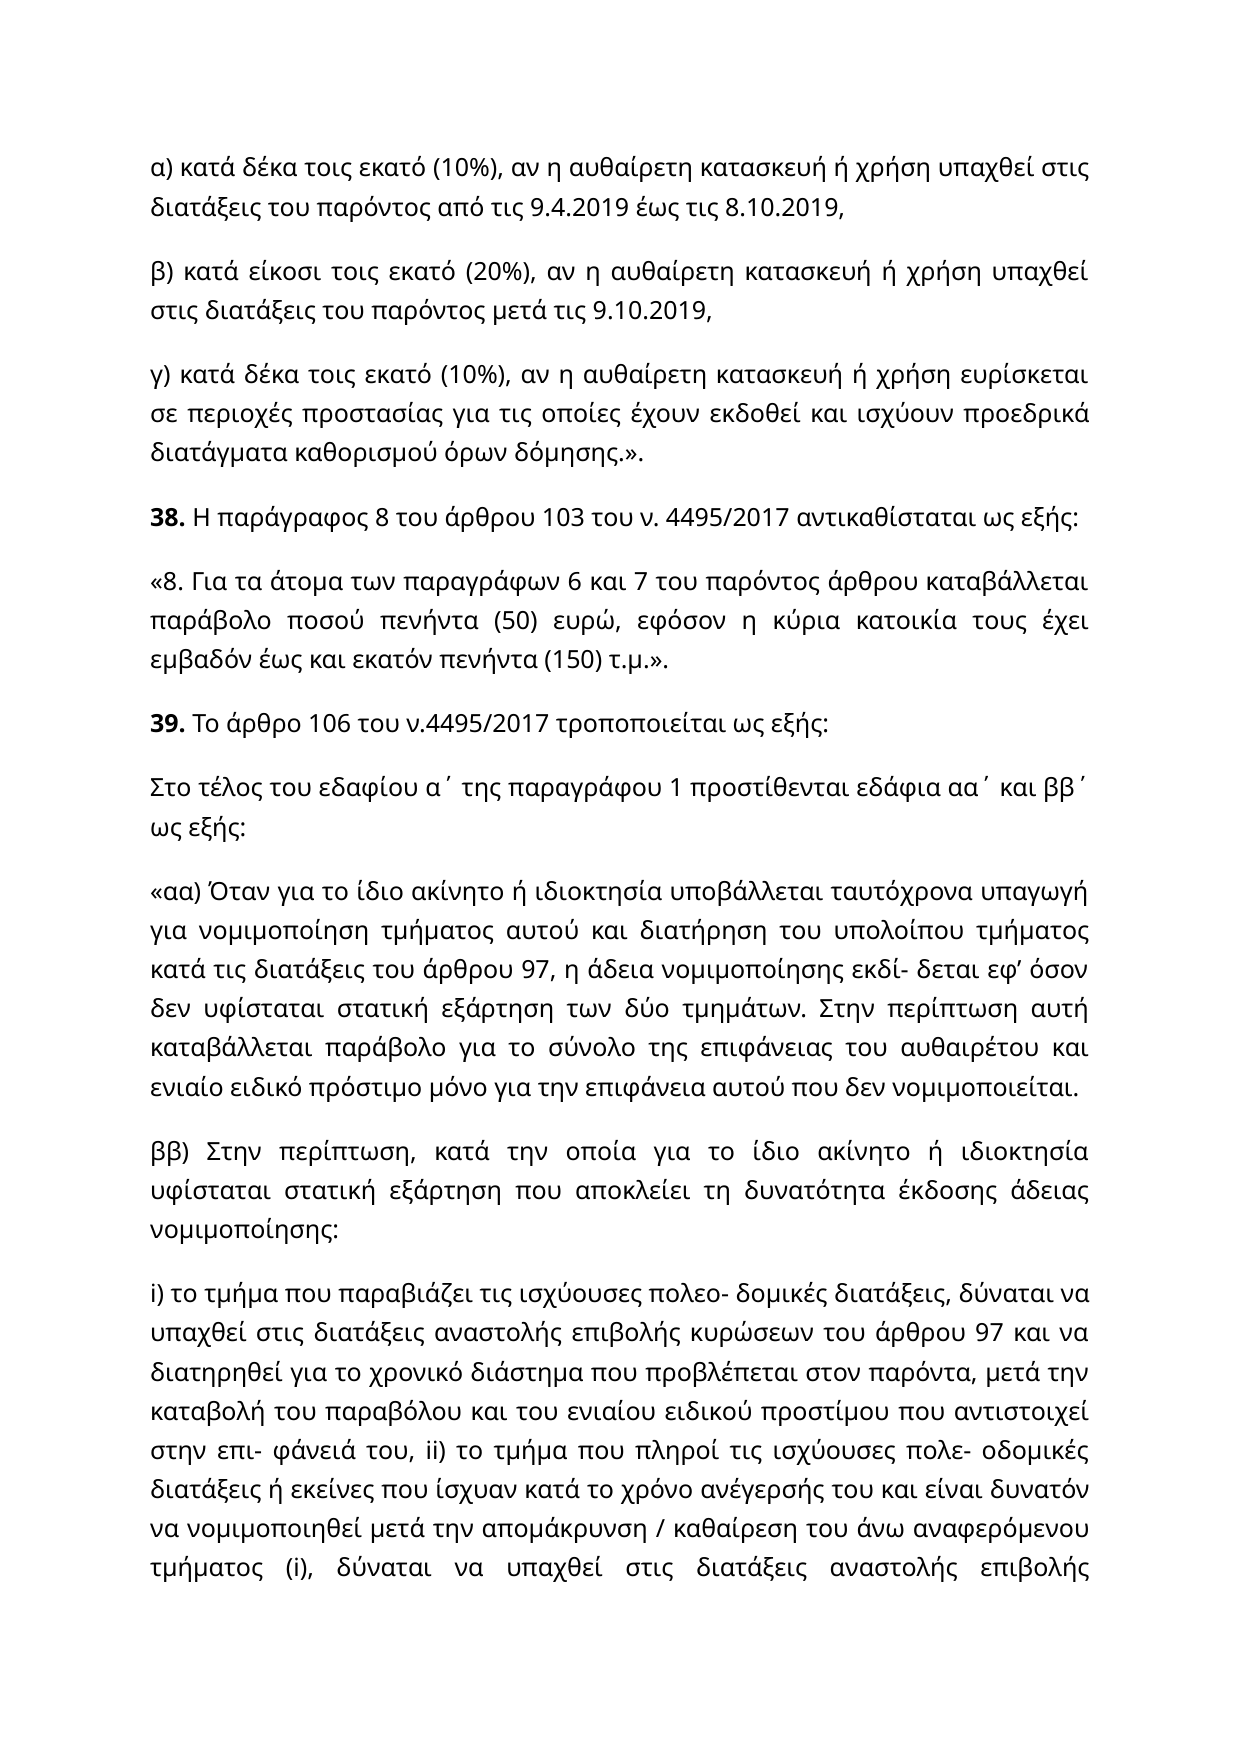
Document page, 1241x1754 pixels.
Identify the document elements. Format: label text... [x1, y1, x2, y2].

text α) κατά δέκα τοις εκατό (10%), αν η αυθαίρετη κατασκευή ή χρήση υπαχθεί στις διατάξεις του παρόντος από τις 9.4.2019 έως τις 8.10.2019, [150, 150, 1090, 223]
text i) το τμήμα που παραβιάζει τις ισχύουσες πολεο- δομικές διατάξεις, δύναται να υπαχθεί στις διατάξεις αναστολής επιβολής κυρώσεων του άρθρου 97 και να διατηρηθεί για το χρονικό διάστημα που προβλέπεται στον παρόντα, μετά την καταβολή του παραβόλου και του ενιαίου ειδικού προστίμου που αντιστοιχεί στην επι- φάνειά του, ii) το τμήμα που πληροί τις ισχύουσες πολε- οδομικές διατάξεις ή εκείνες που ίσχυαν κατά το χρόνο ανέγερσής του και είναι δυνατόν να νομιμοποιηθεί μετά την απομάκρυνση / καθαίρεση του άνω αναφερόμενου τμήματος (i), δύναται να υπαχθεί στις διατάξεις αναστολής επιβολής [150, 1276, 1090, 1584]
text «αα) Όταν για το ίδιο ακίνητο ή ιδιοκτησία υποβάλλεται ταυτόχρονα υπαγωγή για νομιμοποίηση τμήματος αυτού και διατήρηση του υπολοίπου τμήματος κατά τις διατάξεις του άρθρου 97, η άδεια νομιμοποίησης εκδί- δεται εφ’ όσον δεν υφίσταται στατική εξάρτηση των δύο τμημάτων. Στην περίπτωση αυτή καταβάλλεται παράβολο για το σύνολο της επιφάνειας του αυθαιρέτου και ενιαίο ειδικό πρόστιμο μόνο για την επιφάνεια αυτού που δεν νομιμοποιείται. [150, 873, 1090, 1103]
text «8. Για τα άτομα των παραγράφων 6 και 7 του παρόντος άρθρου καταβάλλεται παράβολο ποσού πενήντα (50) ευρώ, εφόσον η κύρια κατοικία τους έχει εμβαδόν έως και εκατόν πενήντα (150) τ.μ.». [150, 563, 1090, 676]
text β) κατά είκοσι τοις εκατό (20%), αν η αυθαίρετη κατασκευή ή χρήση υπαχθεί στις διατάξεις του παρόντος μετά τις 9.10.2019, [150, 253, 1090, 327]
text Στο τέλος του εδαφίου α΄ της παραγράφου 1 προστίθενται εδάφια αα΄ και ββ΄ ως εξής: [150, 770, 1090, 843]
text ββ) Στην περίπτωση, κατά την οποία για το ίδιο ακίνητο ή ιδιοκτησία υφίσταται στατική εξάρτηση που αποκλείει τη δυνατότητα έκδοσης άδειας νομιμοποίησης: [150, 1133, 1090, 1246]
text 38. Η παράγραφος 8 του άρθρου 103 του ν. 4495/2017 αντικαθίσταται ως εξής: [150, 499, 1090, 533]
text 39. Το άρθρο 106 του ν.4495/2017 τροποποιείται ως εξής: [150, 706, 1090, 740]
text γ) κατά δέκα τοις εκατό (10%), αν η αυθαίρετη κατασκευή ή χρήση ευρίσκεται σε περιοχές προστασίας για τις οποίες έχουν εκδοθεί και ισχύουν προεδρικά διατάγματα καθορισμού όρων δόμησης.». [150, 357, 1090, 469]
